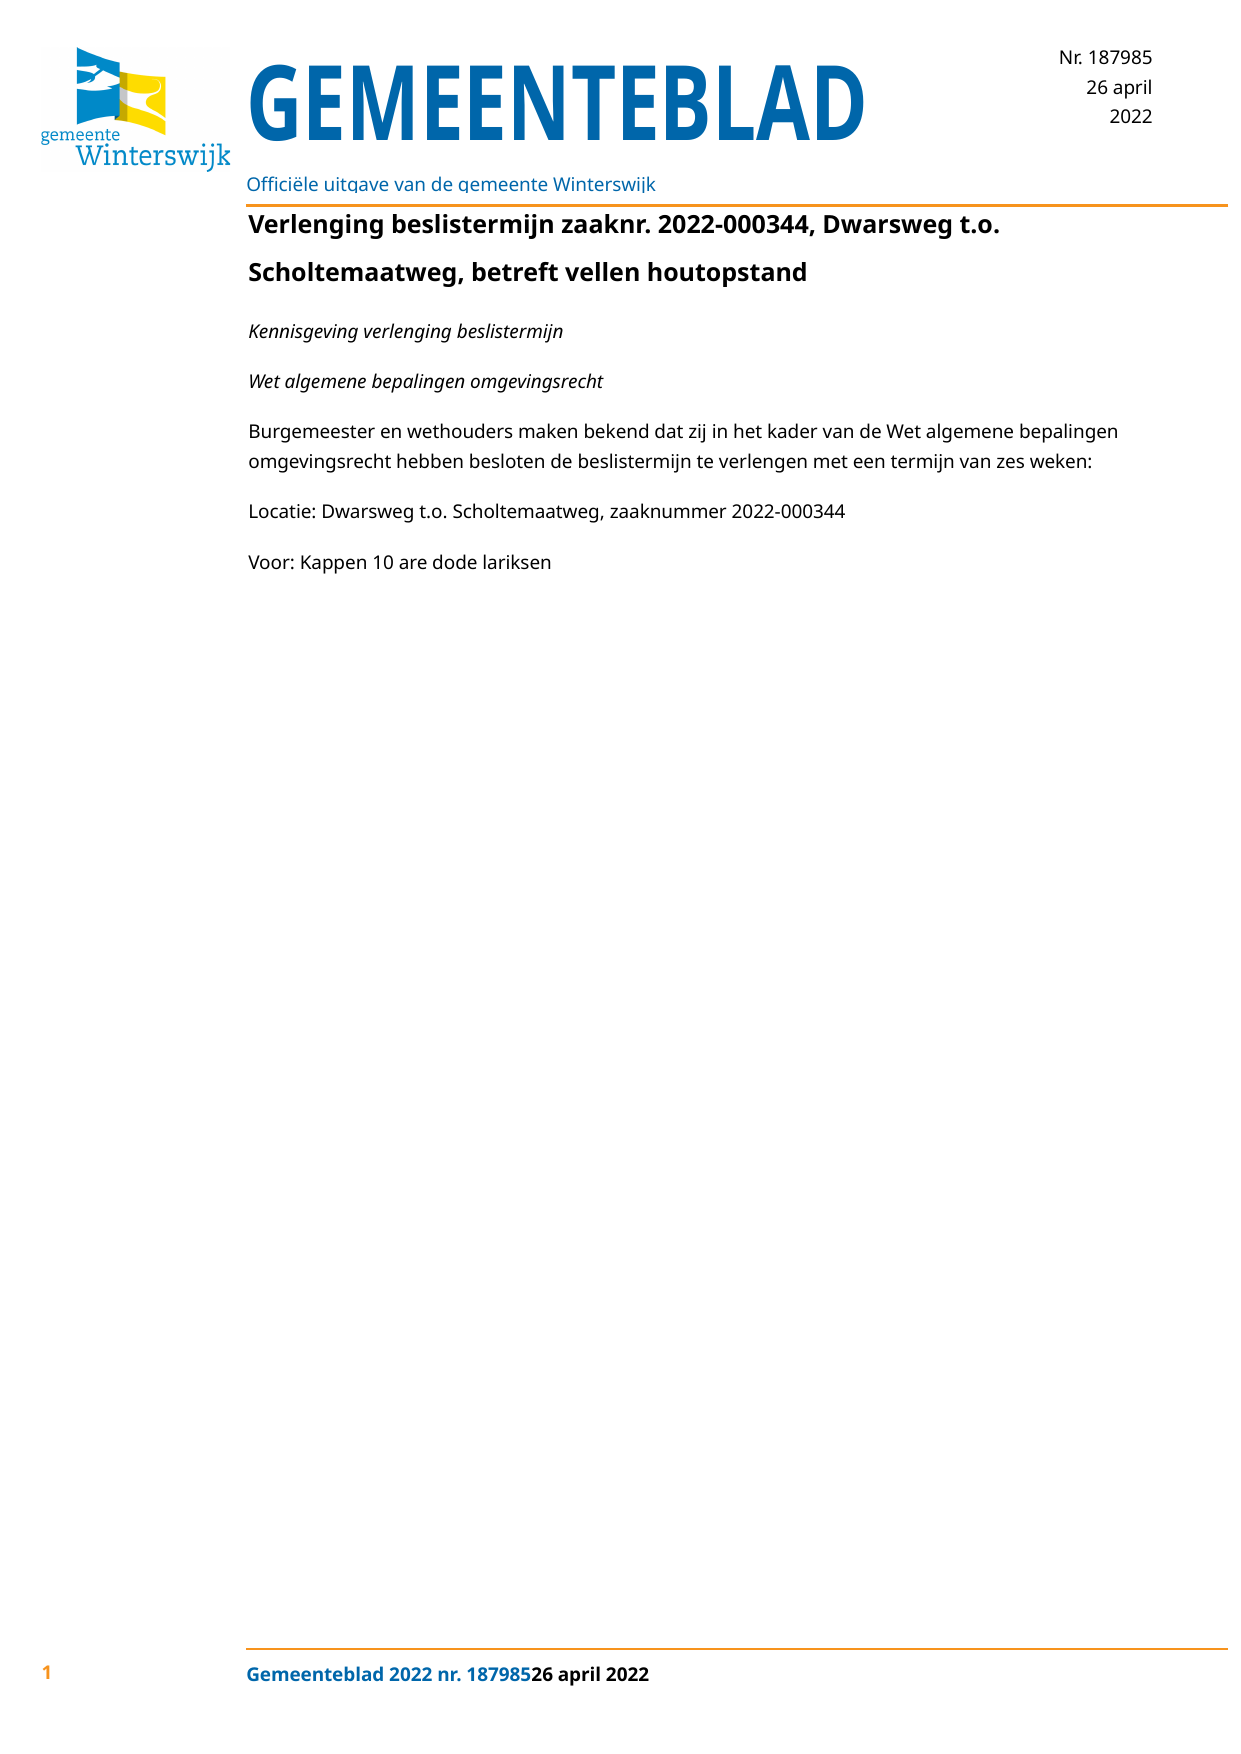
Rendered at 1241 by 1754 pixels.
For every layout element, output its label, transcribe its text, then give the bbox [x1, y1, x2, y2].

text Voor: Kappen 10 are dode lariksen [248, 549, 1152, 575]
text Wet algemene bepalingen omgevingsrecht [248, 368, 1152, 394]
picture [41, 47, 231, 172]
picture [225, 153, 231, 162]
text Kennisgeving verlenging beslistermijn [248, 318, 1152, 344]
text Verlenging beslistermijn zaaknr. 2022-000344, Dwarsweg t.o. Scholtemaatweg, betreft vellen houtopstand [248, 207, 1152, 288]
text Burgemeester en wethouders maken bekend dat zij in het kader van de Wet algemene bepalingen omgevingsrecht hebben besloten de beslistermijn te verlengen met een termijn van zes weken: [248, 419, 1152, 474]
text Locatie: Dwarsweg t.o. Scholtemaatweg, zaaknummer 2022-000344 [248, 499, 1152, 524]
